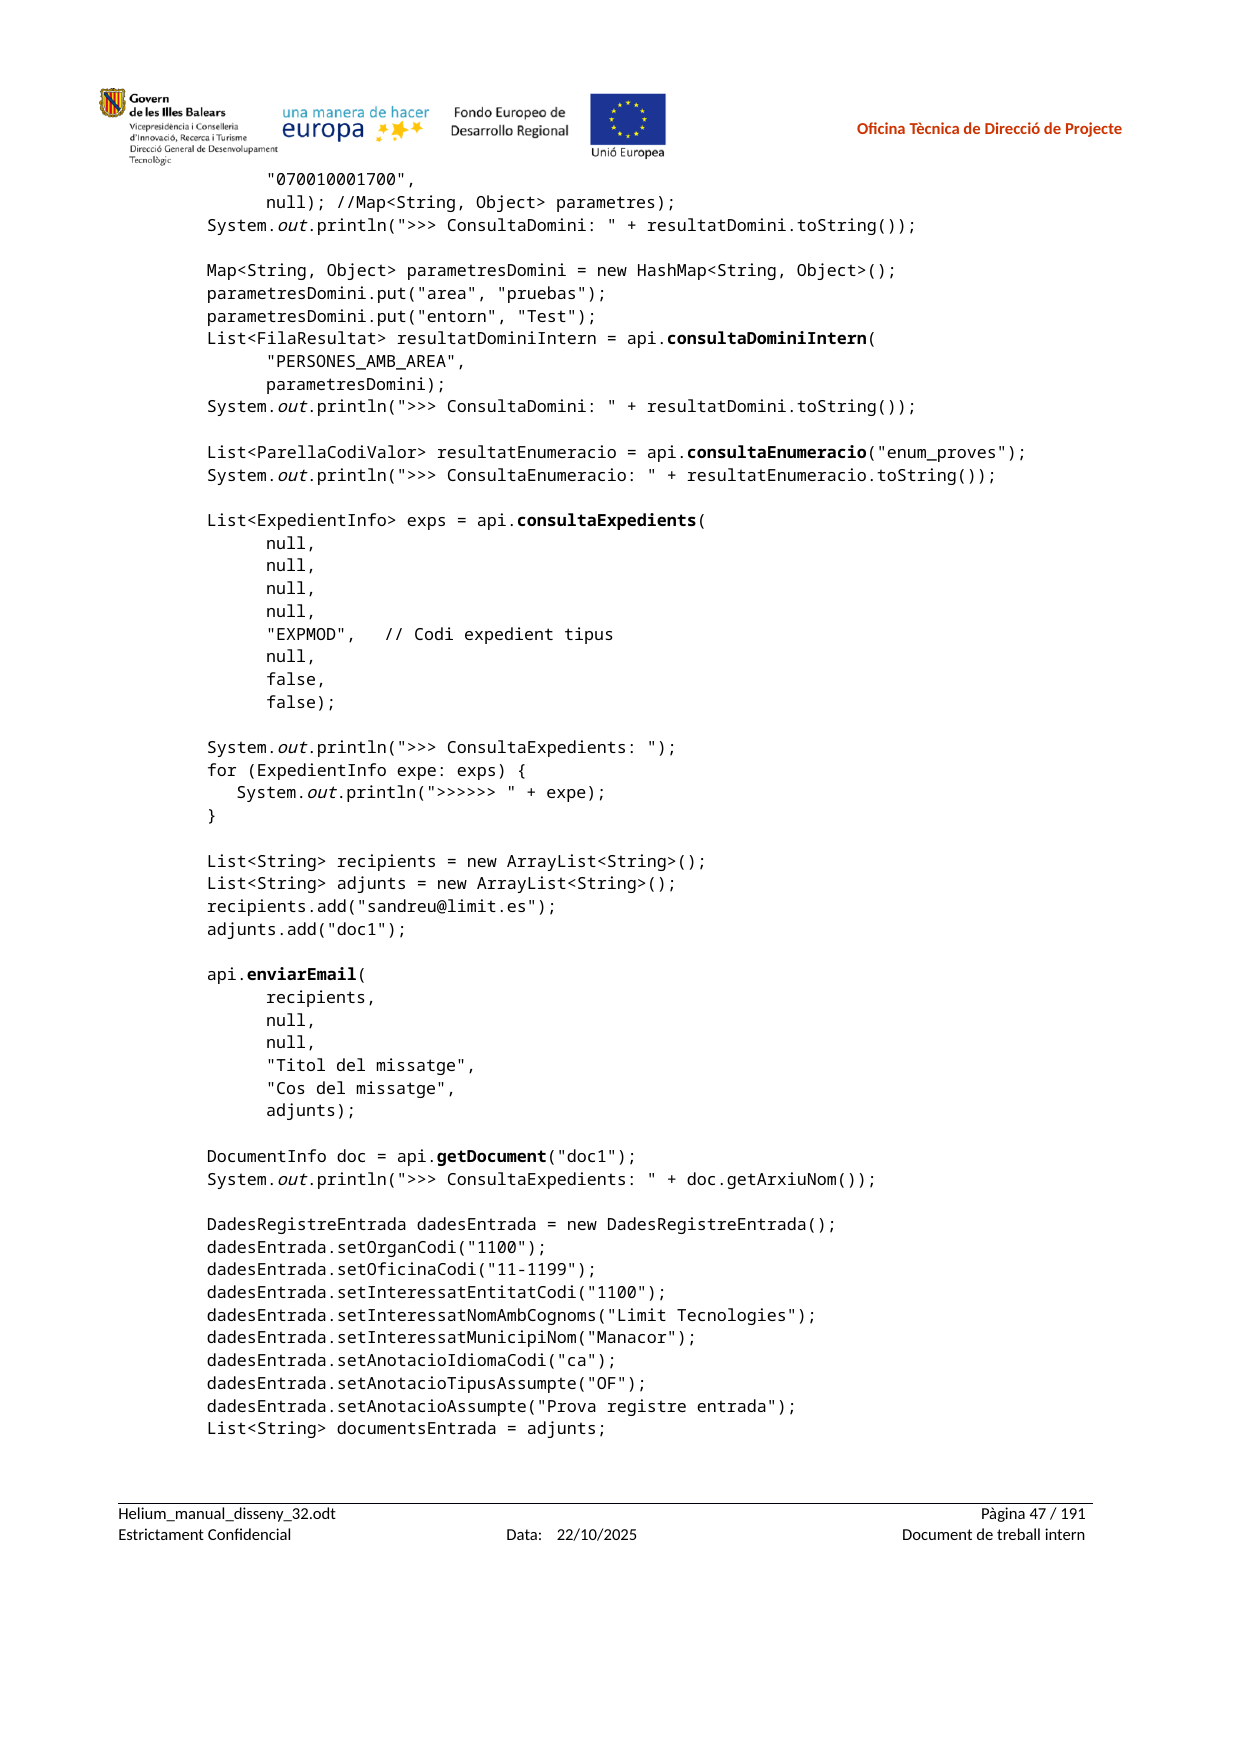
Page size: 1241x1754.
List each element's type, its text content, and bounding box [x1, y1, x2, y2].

text for (ExpedientInfo expe: exps) { [118, 758, 1122, 781]
text List<ExpedientInfo> exps = api.consultaExpedients( [118, 508, 1122, 531]
text "Cos del missatge", [118, 1076, 1122, 1099]
text DadesRegistreEntrada dadesEntrada = new DadesRegistreEntrada(); [118, 1212, 1122, 1235]
text System.out.println(">>> ConsultaExpedients: " + doc.getArxiuNom()); [118, 1167, 1122, 1190]
text dadesEntrada.setInteressatMunicipiNom("Manacor"); [118, 1326, 1122, 1349]
text null, [118, 577, 1122, 599]
text null, [118, 599, 1122, 622]
text recipients, [118, 985, 1122, 1008]
text null, [118, 645, 1122, 667]
text dadesEntrada.setOrganCodi("1100"); [118, 1235, 1122, 1258]
text DocumentInfo doc = api.getDocument("doc1"); [118, 1144, 1122, 1167]
text List<ParellaCodiValor> resultatEnumeracio = api.consultaEnumeracio("enum_proves"); [118, 440, 1122, 463]
text List<String> recipients = new ArrayList<String>(); [118, 849, 1122, 872]
text System.out.println(">>>>>> " + expe); [118, 781, 1122, 804]
text dadesEntrada.setAnotacioAssumpte("Prova registre entrada"); [118, 1394, 1122, 1417]
text } [118, 804, 1122, 826]
text parametresDomini); [118, 372, 1122, 395]
text System.out.println(">>> ConsultaEnumeracio: " + resultatEnumeracio.toString()); [118, 463, 1122, 486]
text "Titol del missatge", [118, 1053, 1122, 1076]
text List<String> documentsEntrada = adjunts; [118, 1417, 1122, 1439]
text dadesEntrada.setAnotacioTipusAssumpte("OF"); [118, 1371, 1122, 1394]
text System.out.println(">>> ConsultaExpedients: "); [118, 736, 1122, 758]
text parametresDomini.put("area", "pruebas"); [118, 281, 1122, 304]
picture [99, 87, 668, 166]
text System.out.println(">>> ConsultaDomini: " + resultatDomini.toString()); [118, 395, 1122, 418]
text parametresDomini.put("entorn", "Test"); [118, 304, 1122, 327]
text dadesEntrada.setInteressatEntitatCodi("1100"); [118, 1281, 1122, 1303]
text adjunts.add("doc1"); [118, 917, 1122, 940]
text adjunts); [118, 1099, 1122, 1122]
text null, [118, 531, 1122, 554]
text "070010001700", [118, 168, 1122, 191]
text null, [118, 1008, 1122, 1031]
text dadesEntrada.setInteressatNomAmbCognoms("Limit Tecnologies"); [118, 1303, 1122, 1326]
text List<FilaResultat> resultatDominiIntern = api.consultaDominiIntern( [118, 327, 1122, 349]
text "EXPMOD", // Codi expedient tipus [118, 622, 1122, 645]
text Map<String, Object> parametresDomini = new HashMap<String, Object>(); [118, 259, 1122, 281]
text null, [118, 554, 1122, 577]
text null, [118, 1031, 1122, 1053]
text recipients.add("sandreu@limit.es"); [118, 894, 1122, 917]
text null); //Map<String, Object> parametres); [118, 191, 1122, 213]
text false, [118, 667, 1122, 690]
text api.enviarEmail( [118, 963, 1122, 985]
text List<String> adjunts = new ArrayList<String>(); [118, 872, 1122, 894]
text "PERSONES_AMB_AREA", [118, 349, 1122, 372]
text System.out.println(">>> ConsultaDomini: " + resultatDomini.toString()); [118, 213, 1122, 236]
text false); [118, 690, 1122, 713]
text dadesEntrada.setAnotacioIdiomaCodi("ca"); [118, 1349, 1122, 1371]
text dadesEntrada.setOficinaCodi("11-1199"); [118, 1258, 1122, 1281]
